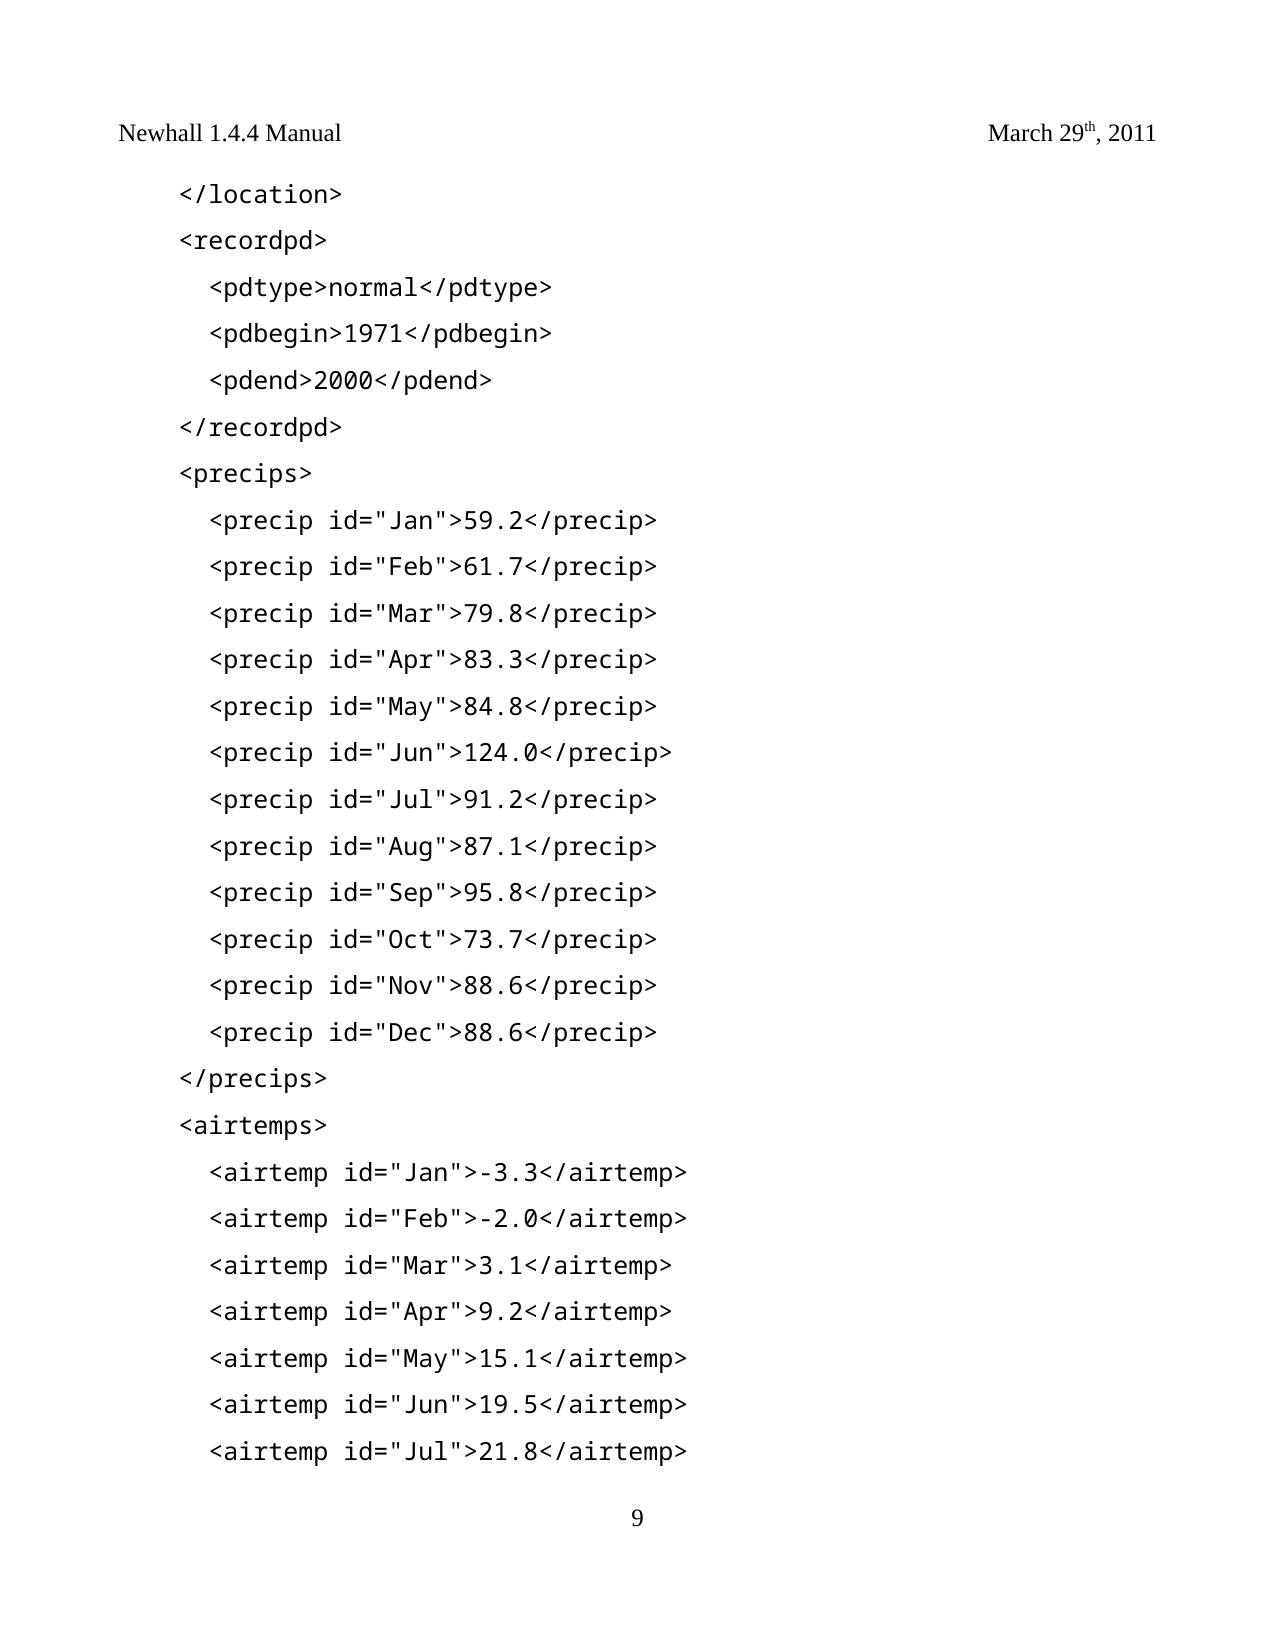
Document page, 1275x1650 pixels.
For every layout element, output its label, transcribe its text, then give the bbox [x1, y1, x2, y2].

text <airtemps> [118, 1108, 1157, 1142]
text <precip id="Sep">95.8</precip> [118, 875, 1157, 909]
text </recordpd> [118, 409, 1157, 443]
text <airtemp id="Mar">3.1</airtemp> [118, 1247, 1157, 1281]
text <precip id="Oct">73.7</precip> [118, 921, 1157, 955]
text <airtemp id="Feb">-2.0</airtemp> [118, 1201, 1157, 1235]
text <precip id="Feb">61.7</precip> [118, 549, 1157, 583]
text <precip id="Jul">91.2</precip> [118, 782, 1157, 816]
text <precips> [118, 456, 1157, 490]
text <precip id="Jun">124.0</precip> [118, 735, 1157, 769]
text <recordpd> [118, 223, 1157, 257]
text <airtemp id="Jul">21.8</airtemp> [118, 1433, 1157, 1468]
text <precip id="Dec">88.6</precip> [118, 1014, 1157, 1048]
text <airtemp id="Jan">-3.3</airtemp> [118, 1154, 1157, 1188]
text <pdend>2000</pdend> [118, 363, 1157, 397]
text <precip id="Jan">59.2</precip> [118, 502, 1157, 536]
text <precip id="Mar">79.8</precip> [118, 595, 1157, 629]
text <precip id="Apr">83.3</precip> [118, 642, 1157, 676]
text <precip id="Aug">87.1</precip> [118, 828, 1157, 862]
text <precip id="May">84.8</precip> [118, 688, 1157, 723]
text </location> [118, 176, 1157, 210]
text <pdbegin>1971</pdbegin> [118, 316, 1157, 350]
text <precip id="Nov">88.6</precip> [118, 968, 1157, 1002]
text <airtemp id="Jun">19.5</airtemp> [118, 1387, 1157, 1421]
text <airtemp id="May">15.1</airtemp> [118, 1340, 1157, 1374]
text </precips> [118, 1061, 1157, 1095]
text <pdtype>normal</pdtype> [118, 269, 1157, 303]
text <airtemp id="Apr">9.2</airtemp> [118, 1294, 1157, 1328]
